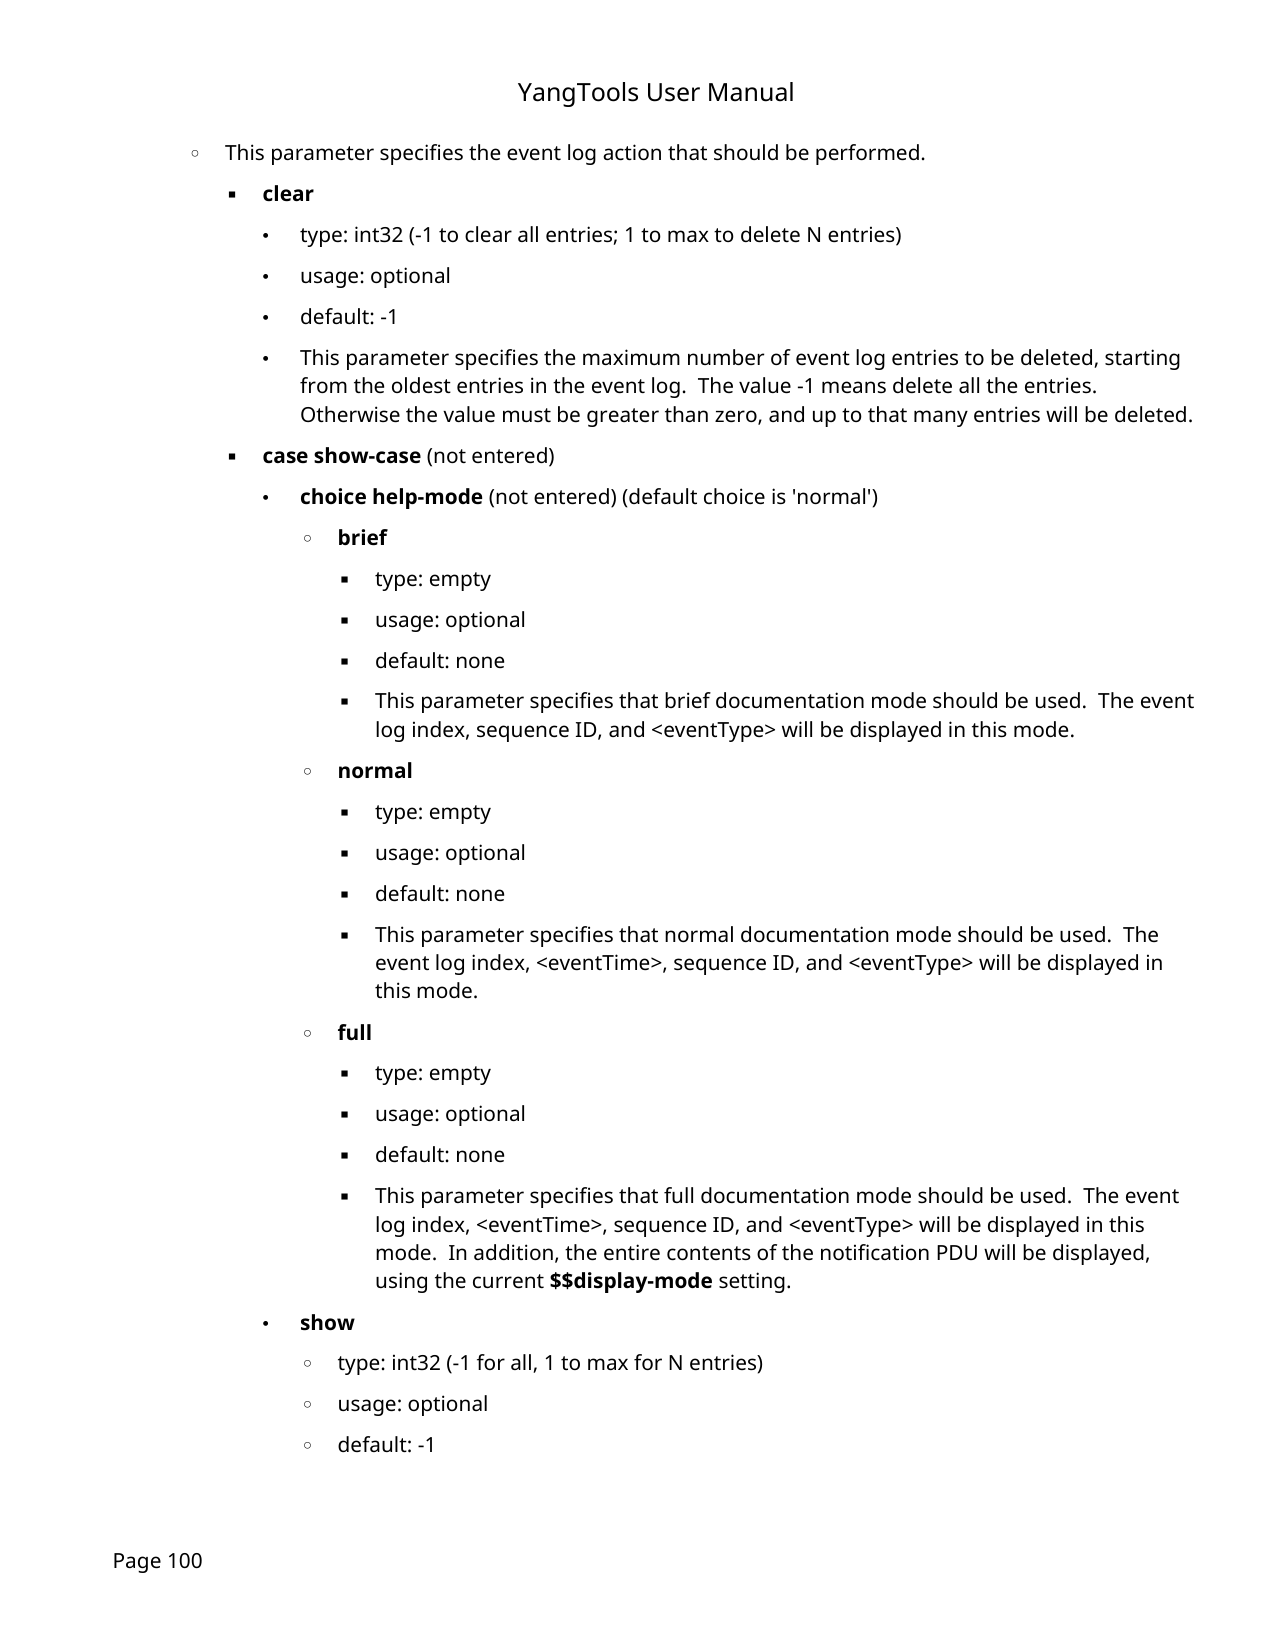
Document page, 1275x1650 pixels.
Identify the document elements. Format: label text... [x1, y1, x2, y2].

list usage: optional [337, 838, 1200, 866]
list show [262, 1308, 1200, 1336]
list normal [300, 756, 1200, 784]
list type: int32 (-1 to clear all entries; 1 to max to delete N entries) [262, 220, 1200, 249]
list default: -1 [300, 1430, 1200, 1459]
list default: none [337, 879, 1200, 907]
list full [300, 1018, 1200, 1046]
list default: none [337, 646, 1200, 674]
list type: int32 (-1 for all, 1 to max for N entries) [300, 1348, 1200, 1377]
list usage: optional [337, 605, 1200, 633]
list type: empty [337, 797, 1200, 825]
list usage: optional [337, 1099, 1200, 1128]
list case show-case (not entered) [225, 441, 1200, 469]
list usage: optional [300, 1389, 1200, 1418]
list This parameter specifies the event log action that should be performed. [187, 138, 1200, 167]
list default: -1 [262, 302, 1200, 331]
list usage: optional [262, 261, 1200, 290]
list type: empty [337, 1058, 1200, 1087]
list This parameter specifies that full documentation mode should be used. The event log index, <eventTime>, sequence ID, and <eventType> will be displayed in this mode. In addition, the entire contents of the notification PDU will be displayed, using the current $$display-mode setting. [337, 1181, 1200, 1295]
list This parameter specifies that brief documentation mode should be used. The event log index, sequence ID, and <eventType> will be displayed in this mode. [337, 687, 1200, 743]
list default: none [337, 1140, 1200, 1169]
list clear [225, 179, 1200, 208]
list This parameter specifies the maximum number of event log entries to be deleted, starting from the oldest entries in the event log. The value -1 means delete all the entries. Otherwise the value must be greater than zero, and up to that many entries will be deleted. [262, 343, 1200, 428]
list This parameter specifies that normal documentation mode should be used. The event log index, <eventTime>, sequence ID, and <eventType> will be displayed in this mode. [337, 920, 1200, 1005]
list brief [300, 523, 1200, 551]
list type: empty [337, 564, 1200, 592]
list choice help-mode (not entered) (default choice is 'normal') [262, 482, 1200, 510]
